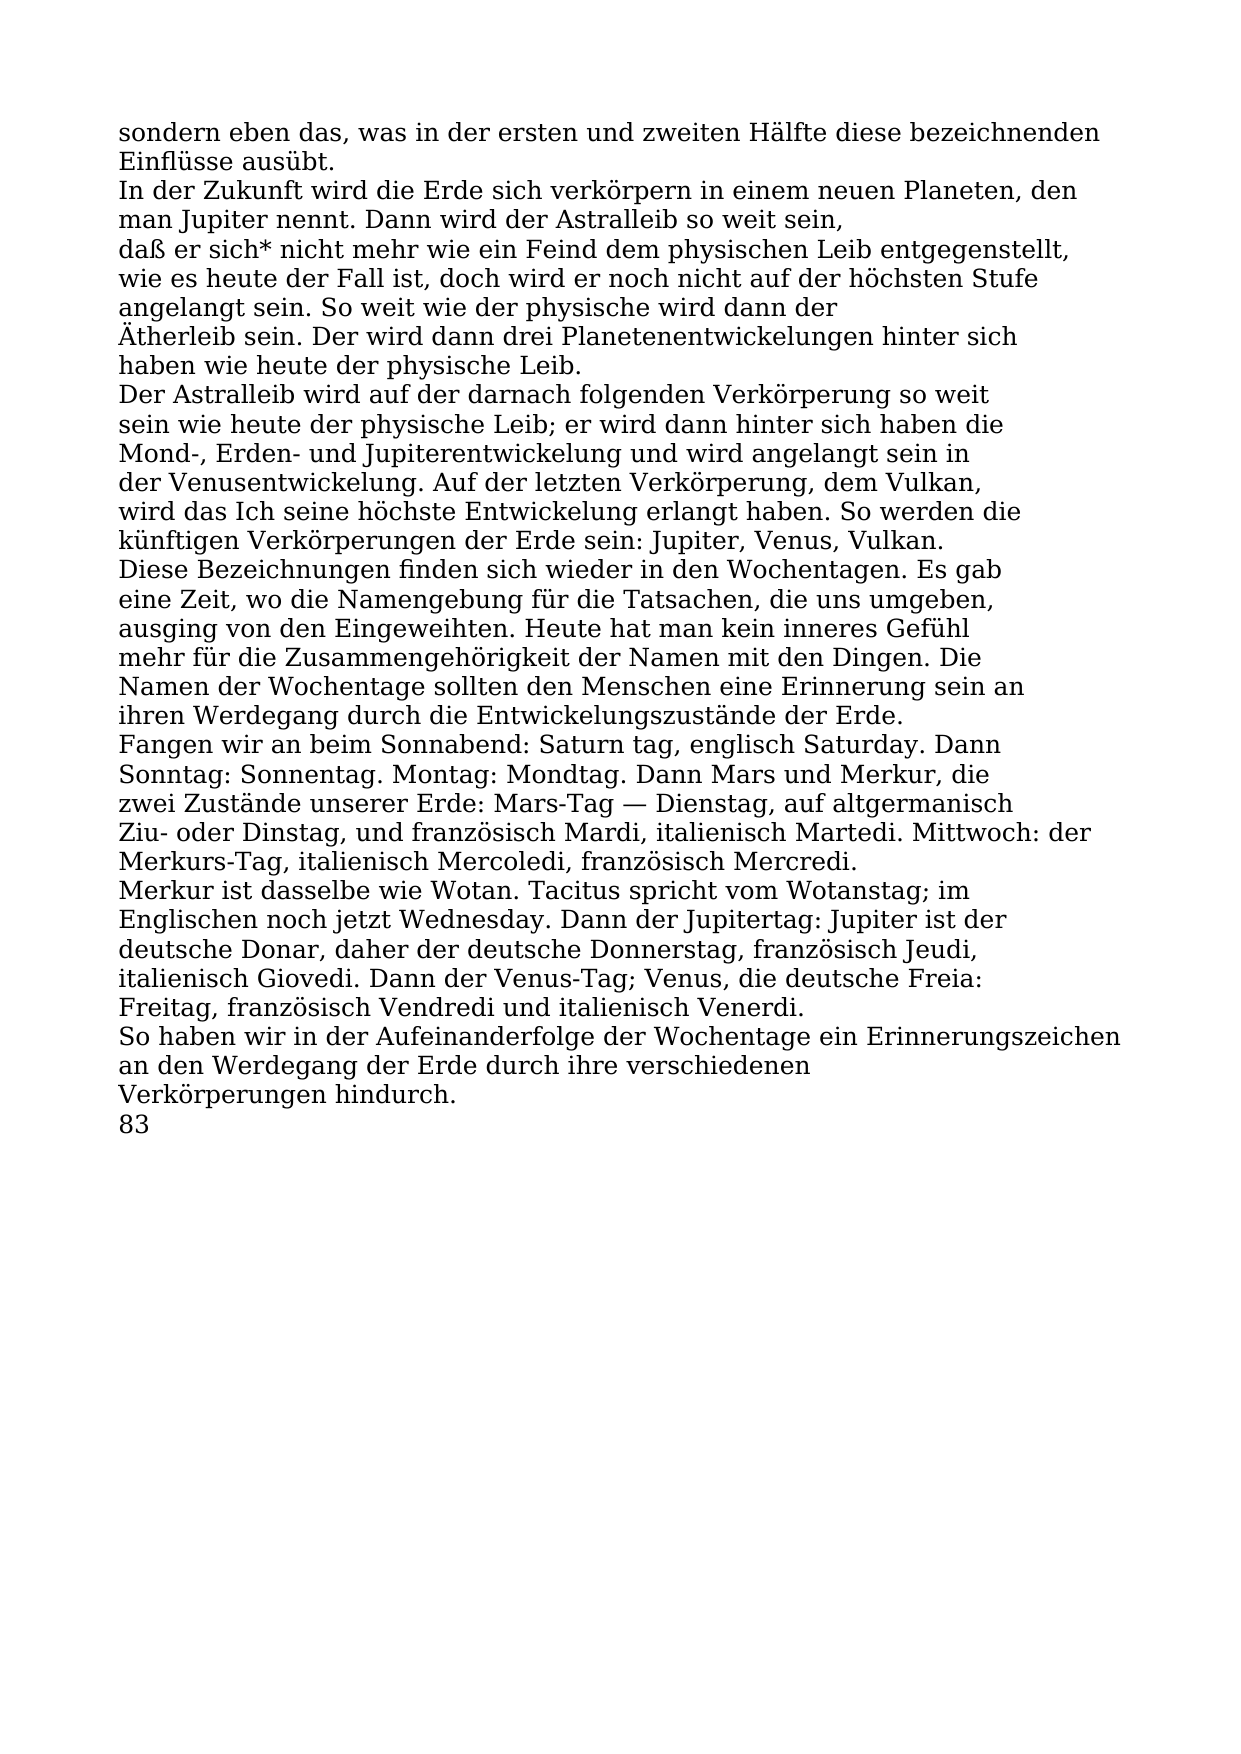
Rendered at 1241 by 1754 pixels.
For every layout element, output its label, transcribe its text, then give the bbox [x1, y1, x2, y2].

text Der Astralleib wird auf der darnach folgenden Verkörperung so weit [118, 381, 1122, 410]
text Verkörperungen hindurch. [118, 1081, 1122, 1110]
text Sonntag: Sonnentag. Montag: Mondtag. Dann Mars und Merkur, die [118, 760, 1122, 789]
text Diese Bezeichnungen finden sich wieder in den Wochentagen. Es gab [118, 556, 1122, 585]
text In der Zukunft wird die Erde sich verkörpern in einem neuen Planeten, den man Jupiter nennt. Dann wird der Astralleib so weit sein, [118, 176, 1122, 235]
text Ziu- oder Dinstag, und französisch Mardi, italienisch Martedi. Mittwoch: der Merkurs-Tag, italienisch Mercoledi, französisch Mercredi. [118, 818, 1122, 876]
text Namen der Wochentage sollten den Menschen eine Erinnerung sein an [118, 672, 1122, 701]
text Englischen noch jetzt Wednesday. Dann der Jupitertag: Jupiter ist der [118, 906, 1122, 935]
text Mond-, Erden- und Jupiterentwickelung und wird angelangt sein in [118, 439, 1122, 468]
text Merkur ist dasselbe wie Wotan. Tacitus spricht vom Wotanstag; im [118, 876, 1122, 906]
text mehr für die Zusammengehörigkeit der Namen mit den Dingen. Die [118, 643, 1122, 672]
text So haben wir in der Aufeinanderfolge der Wochentage ein Erinnerungszeichen an den Werdegang der Erde durch ihre verschiedenen [118, 1022, 1122, 1081]
text eine Zeit, wo die Namengebung für die Tatsachen, die uns umgeben, [118, 585, 1122, 614]
text 83 [118, 1110, 1122, 1139]
text deutsche Donar, daher der deutsche Donnerstag, französisch Jeudi, [118, 935, 1122, 964]
text italienisch Giovedi. Dann der Venus-Tag; Venus, die deutsche Freia: [118, 964, 1122, 993]
text daß er sich* nicht mehr wie ein Feind dem physischen Leib entgegenstellt, wie es heute der Fall ist, doch wird er noch nicht auf der höchsten Stufe angelangt sein. So weit wie der physische wird dann der [118, 235, 1122, 322]
text der Venusentwickelung. Auf der letzten Verkörperung, dem Vulkan, [118, 468, 1122, 497]
text sondern eben das, was in der ersten und zweiten Hälfte diese bezeichnenden Einflüsse ausübt. [118, 118, 1122, 176]
text Freitag, französisch Vendredi und italienisch Venerdi. [118, 993, 1122, 1022]
text Ätherleib sein. Der wird dann drei Planetenentwickelungen hinter sich [118, 322, 1122, 351]
text sein wie heute der physische Leib; er wird dann hinter sich haben die [118, 410, 1122, 439]
text zwei Zustände unserer Erde: Mars-Tag — Dienstag, auf altgermanisch [118, 789, 1122, 818]
text ihren Werdegang durch die Entwickelungszustände der Erde. [118, 701, 1122, 731]
text haben wie heute der physische Leib. [118, 351, 1122, 381]
text künftigen Verkörperungen der Erde sein: Jupiter, Venus, Vulkan. [118, 526, 1122, 556]
text ausging von den Eingeweihten. Heute hat man kein inneres Gefühl [118, 614, 1122, 643]
text wird das Ich seine höchste Entwickelung erlangt haben. So werden die [118, 497, 1122, 526]
text Fangen wir an beim Sonnabend: Saturn tag, englisch Saturday. Dann [118, 731, 1122, 760]
